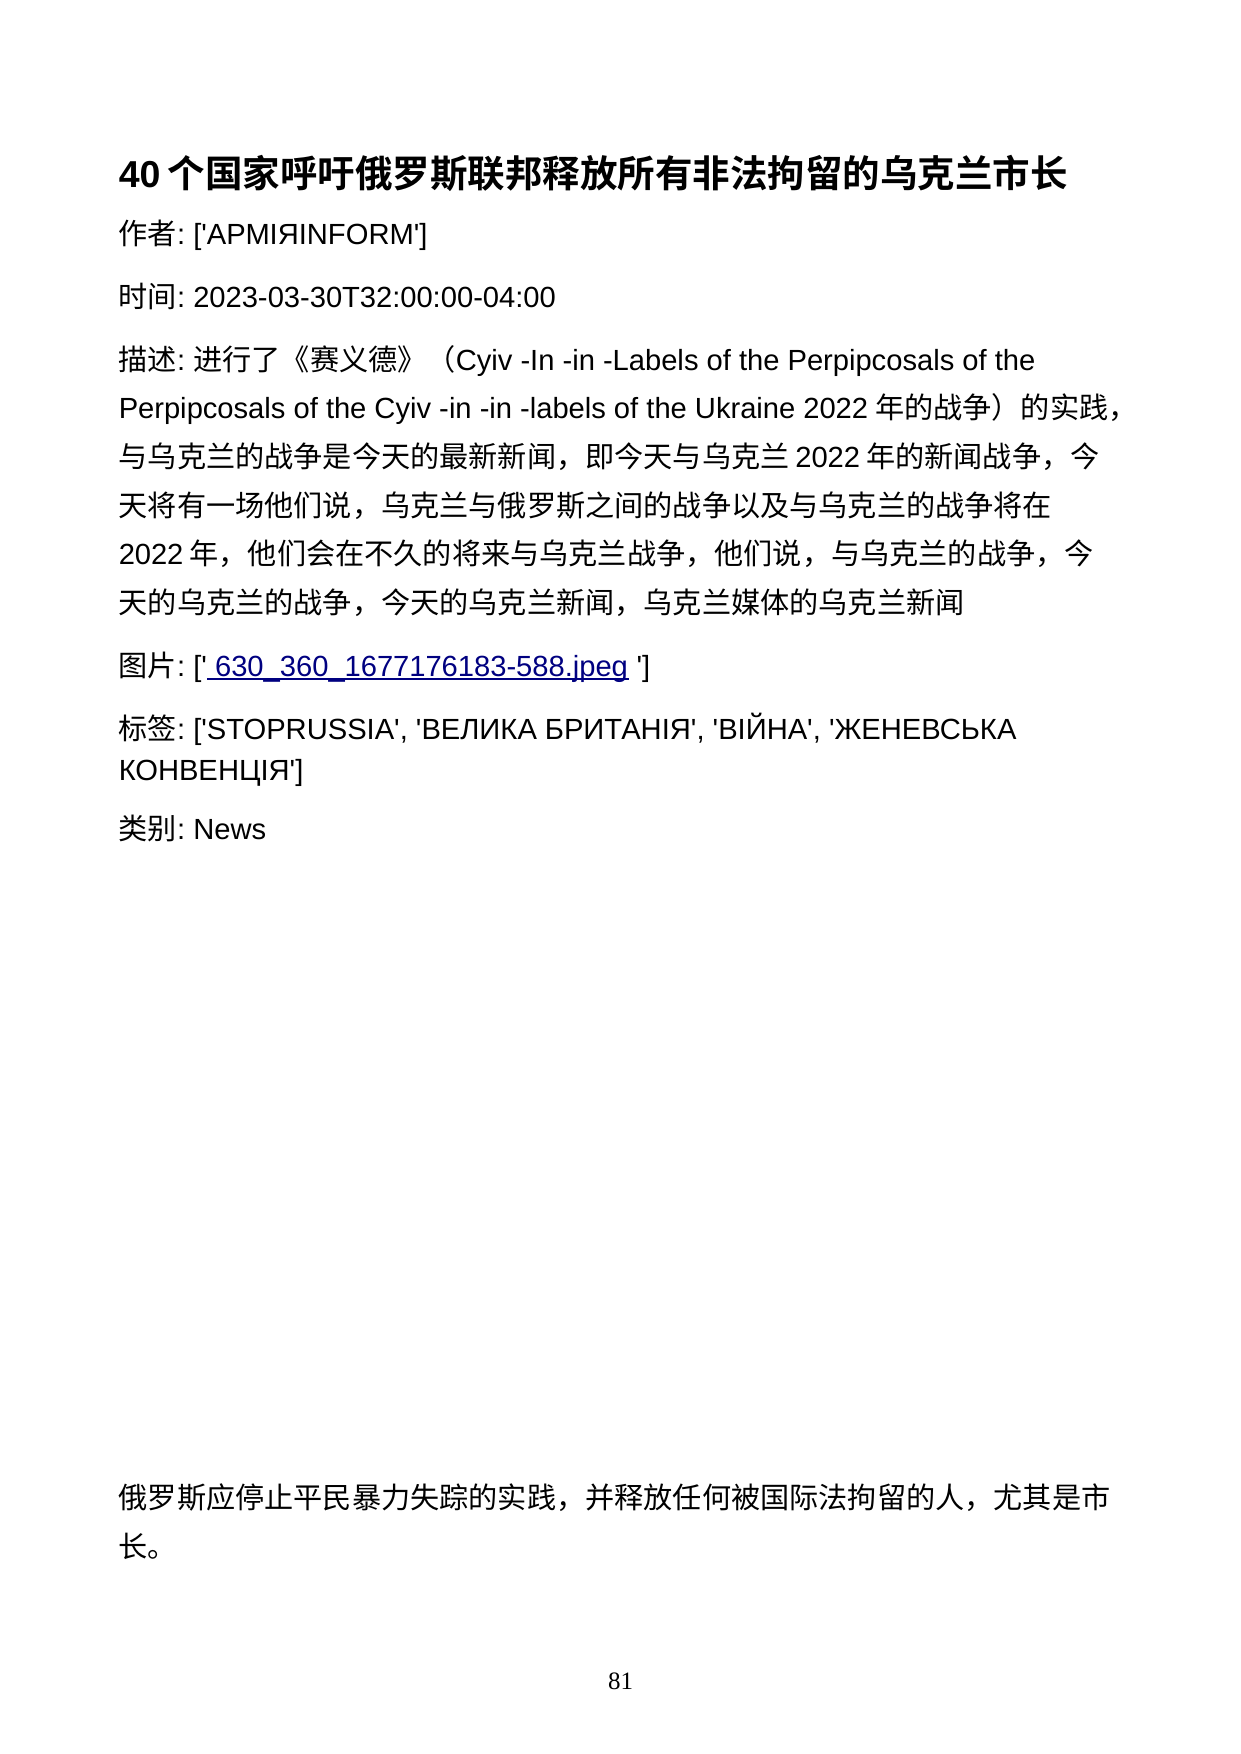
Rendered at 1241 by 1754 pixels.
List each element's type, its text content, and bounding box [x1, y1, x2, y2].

text 时间: 2023-03-30T32:00:00-04:00 [118, 273, 1122, 316]
text 作者: ['АРМІЯINFORM'] [118, 210, 1122, 253]
text 图片: [' 630_360_1677176183-588.jpeg '] [118, 642, 1122, 685]
text 俄罗斯应停止平民暴力失踪的实践，并释放任何被国际法拘留的人，尤其是市长。 [118, 869, 1122, 1566]
text 类别: News [118, 806, 1122, 848]
subtitle 40个国家呼吁俄罗斯联邦释放所有非法拘留的乌克兰市长 [118, 143, 1122, 198]
text 标签: ['STOPRUSSIA', 'ВЕЛИКА БРИТАНІЯ', 'ВІЙНА', 'ЖЕНЕВСЬКА КОНВЕНЦІЯ'] [118, 706, 1122, 786]
text 描述: 进行了《赛义德》（Cyiv -In -in -Labels of the Perpipcosals of the Perpipcosals of the Cyiv -in -in -labels of the Ukraine 2022年的战争）的实践，与乌克兰的战争是今天的最新新闻，即今天与乌克兰2022年的新闻战争，今天将有一场他们说，乌克兰与俄罗斯之间的战争以及与乌克兰的战争将在2022年，他们会在不久的将来与乌克兰战争，他们说，与乌克兰的战争，今天的乌克兰的战争，今天的乌克兰新闻，乌克兰媒体的乌克兰新闻 [118, 337, 1122, 622]
